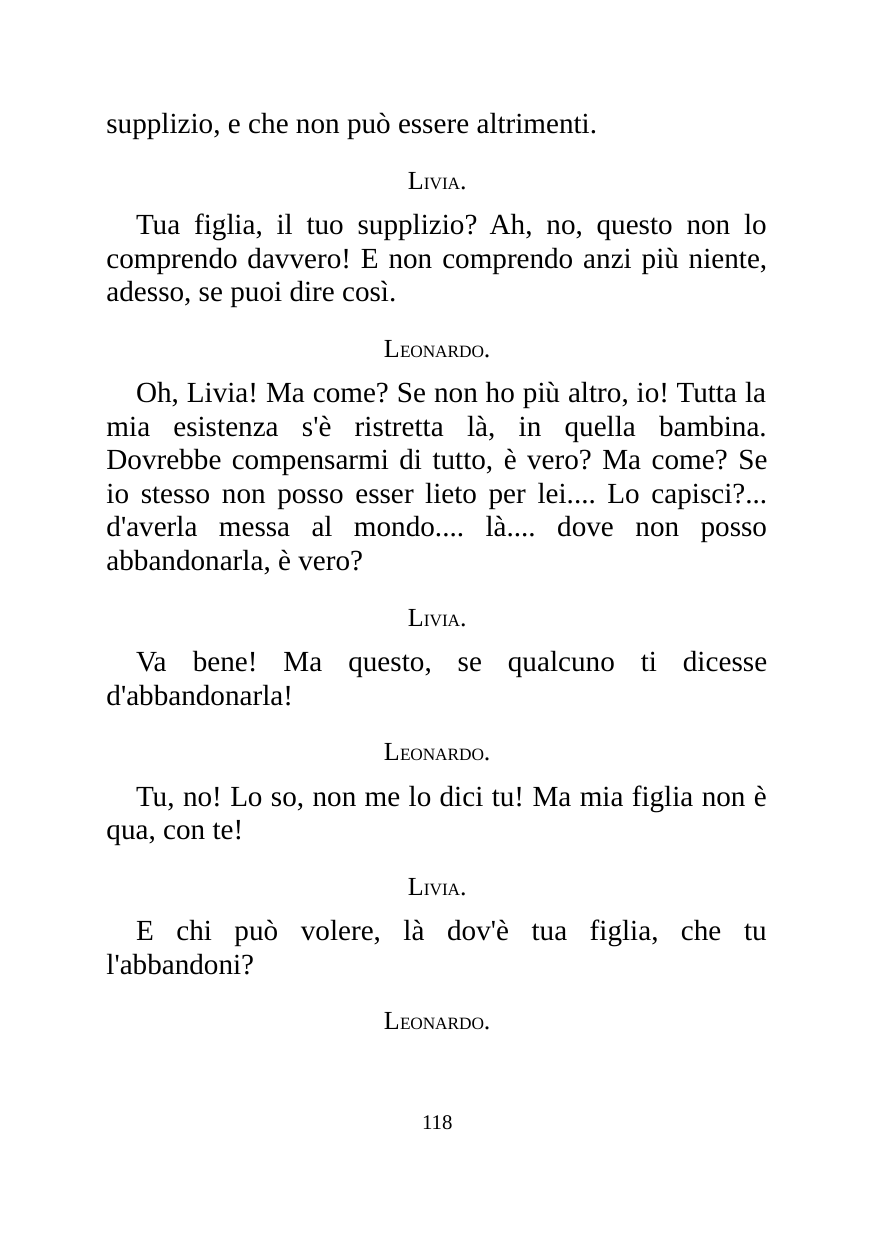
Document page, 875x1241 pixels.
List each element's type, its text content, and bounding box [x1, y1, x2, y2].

text E chi può volere, là dov'è tua figlia, che tu l'abbandoni? [106, 913, 768, 980]
text Livia. [106, 602, 768, 632]
text Livia. [106, 871, 768, 901]
text supplizio, e che non può essere altrimenti. [106, 106, 768, 140]
text Oh, Livia! Ma come? Se non ho più altro, io! Tutta la mia esistenza s'è ristretta là, in quella bambina. Dovrebbe compensarmi di tutto, è vero? Ma come? Se io stesso non posso esser lieto per lei.... Lo capisci?... d'averla messa al mondo.... là.... dove non posso abbandonarla, è vero? [106, 375, 768, 577]
text Leonardo. [106, 333, 768, 363]
text Tua figlia, il tuo supplizio? Ah, no, questo non lo comprendo davvero! E non comprendo anzi più niente, adesso, se puoi dire così. [106, 207, 768, 308]
text Leonardo. [106, 736, 768, 766]
text Leonardo. [106, 1005, 768, 1035]
text Livia. [106, 165, 768, 195]
text Tu, no! Lo so, non me lo dici tu! Ma mia figlia non è qua, con te! [106, 779, 768, 846]
text Va bene! Ma questo, se qualcuno ti dicesse d'abbandonarla! [106, 644, 768, 711]
